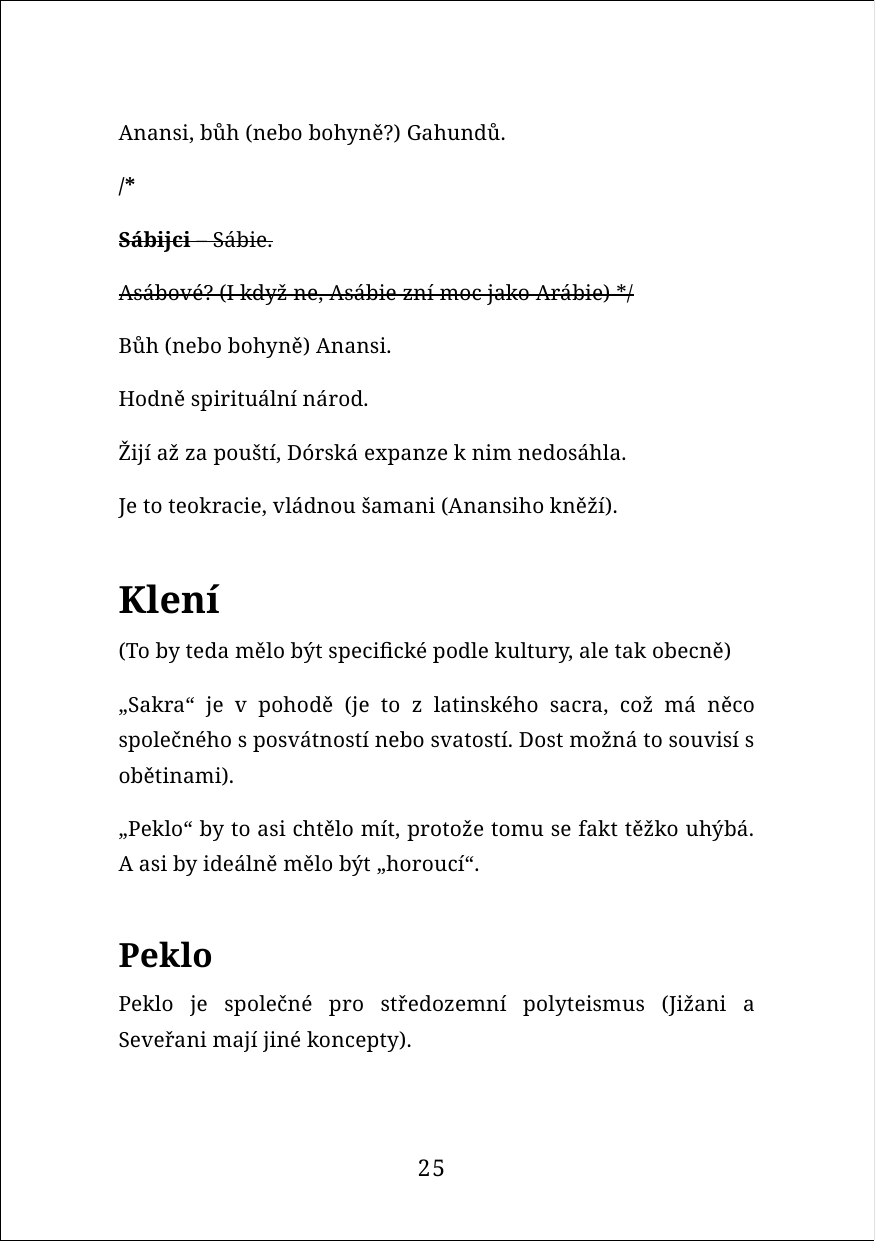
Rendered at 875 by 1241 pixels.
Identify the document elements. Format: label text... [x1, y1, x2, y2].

text (To by teda mělo být specifické podle kultury, ale tak obecně) [118, 636, 756, 665]
text Hodně spirituální národ. [118, 384, 756, 413]
text „Sakra“ je v pohodě (je to z latinského sacra, což má něco společného s posvátností nebo svatostí. Dost možná to souvisí s obětinami). [118, 690, 756, 789]
text /* [118, 171, 756, 200]
text „Peklo“ by to asi chtělo mít, protože tomu se fakt těžko uhýbá. A asi by ideálně mělo být „horoucí“. [118, 814, 756, 878]
text Je to teokracie, vládnou šamani (Anansiho kněží). [118, 491, 756, 519]
text Žijí až za pouští, Dórská expanze k nim nedosáhla. [118, 438, 756, 466]
text Peklo je společné pro středozemní polyteismus (Jižani a Seveřani mají jiné koncepty). [118, 989, 756, 1053]
text Bůh (nebo bohyně) Anansi. [118, 331, 756, 359]
subtitle Peklo [118, 932, 756, 978]
text Anansi, bůh (nebo bohyně?) Gahundů. [118, 118, 756, 147]
text Asábové? (I když ne, Asábie zní moc jako Arábie) */ [118, 278, 756, 306]
text Sábijci – Sábie. [118, 225, 756, 253]
subtitle Klení [118, 574, 756, 625]
